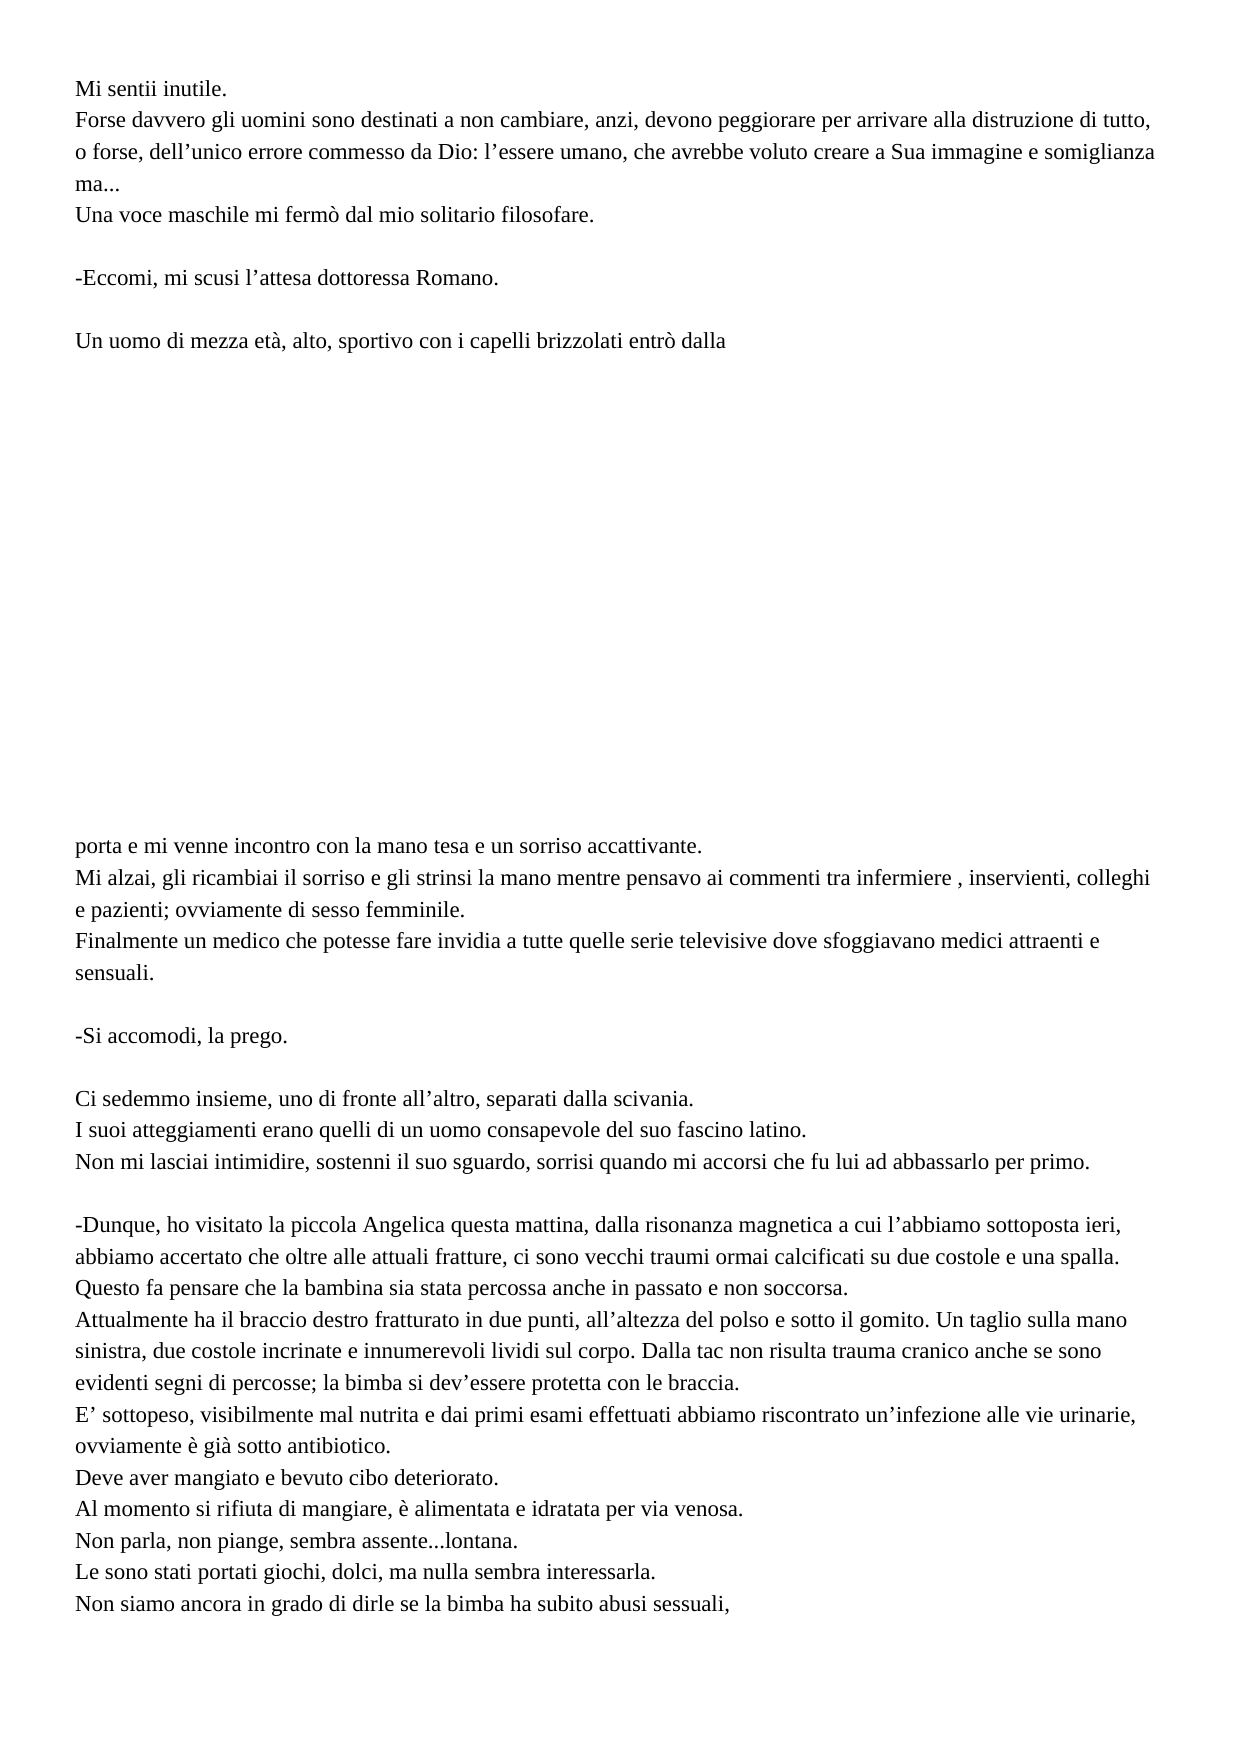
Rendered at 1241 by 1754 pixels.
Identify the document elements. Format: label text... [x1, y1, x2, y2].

text Ci sedemmo insieme, uno di fronte all’altro, separati dalla scivania. [75, 1085, 1165, 1111]
text Mi alzai, gli ricambiai il sorriso e gli strinsi la mano mentre pensavo ai commenti tra infermiere , inservienti, colleghi e pazienti; ovviamente di sesso femminile. [75, 864, 1165, 922]
text Le sono stati portati giochi, dolci, ma nulla sembra interessarla. [75, 1558, 1165, 1585]
text Un uomo di mezza età, alto, sportivo con i capelli brizzolati entrò dalla [75, 327, 1165, 354]
text Attualmente ha il braccio destro fratturato in due punti, all’altezza del polso e sotto il gomito. Un taglio sulla mano sinistra, due costole incrinate e innumerevoli lividi sul corpo. Dalla tac non risulta trauma cranico anche se sono evidenti segni di percosse; la bimba si dev’essere protetta con le braccia. [75, 1306, 1165, 1395]
text Finalmente un medico che potesse fare invidia a tutte quelle serie televisive dove sfoggiavano medici attraenti e sensuali. [75, 927, 1165, 985]
text -Si accomodi, la prego. [75, 1022, 1165, 1048]
text -Dunque, ho visitato la piccola Angelica questa mattina, dalla risonanza magnetica a cui l’abbiamo sottoposta ieri, abbiamo accertato che oltre alle attuali fratture, ci sono vecchi traumi ormai calcificati su due costole e una spalla. Questo fa pensare che la bambina sia stata percossa anche in passato e non soccorsa. [75, 1211, 1165, 1301]
text porta e mi venne incontro con la mano tesa e un sorriso accattivante. [75, 832, 1165, 859]
text Non mi lasciai intimidire, sostenni il suo sguardo, sorrisi quando mi accorsi che fu lui ad abbassarlo per primo. [75, 1148, 1165, 1174]
text Al momento si rifiuta di mangiare, è alimentata e idratata per via venosa. [75, 1495, 1165, 1522]
text Una voce maschile mi fermò dal mio solitario filosofare. [75, 201, 1165, 228]
text -Eccomi, mi scusi l’attesa dottoressa Romano. [75, 264, 1165, 291]
text Deve aver mangiato e bevuto cibo deteriorato. [75, 1464, 1165, 1490]
text Mi sentii inutile. [75, 75, 1165, 101]
text E’ sottopeso, visibilmente mal nutrita e dai primi esami effettuati abbiamo riscontrato un’infezione alle vie urinarie, ovviamente è già sotto antibiotico. [75, 1401, 1165, 1458]
text Non parla, non piange, sembra assente...lontana. [75, 1527, 1165, 1553]
text Non siamo ancora in grado di dirle se la bimba ha subito abusi sessuali, [75, 1590, 1165, 1616]
text Forse davvero gli uomini sono destinati a non cambiare, anzi, devono peggiorare per arrivare alla distruzione di tutto, o forse, dell’unico errore commesso da Dio: l’essere umano, che avrebbe voluto creare a Sua immagine e somiglianza ma... [75, 107, 1165, 196]
text I suoi atteggiamenti erano quelli di un uomo consapevole del suo fascino latino. [75, 1117, 1165, 1143]
